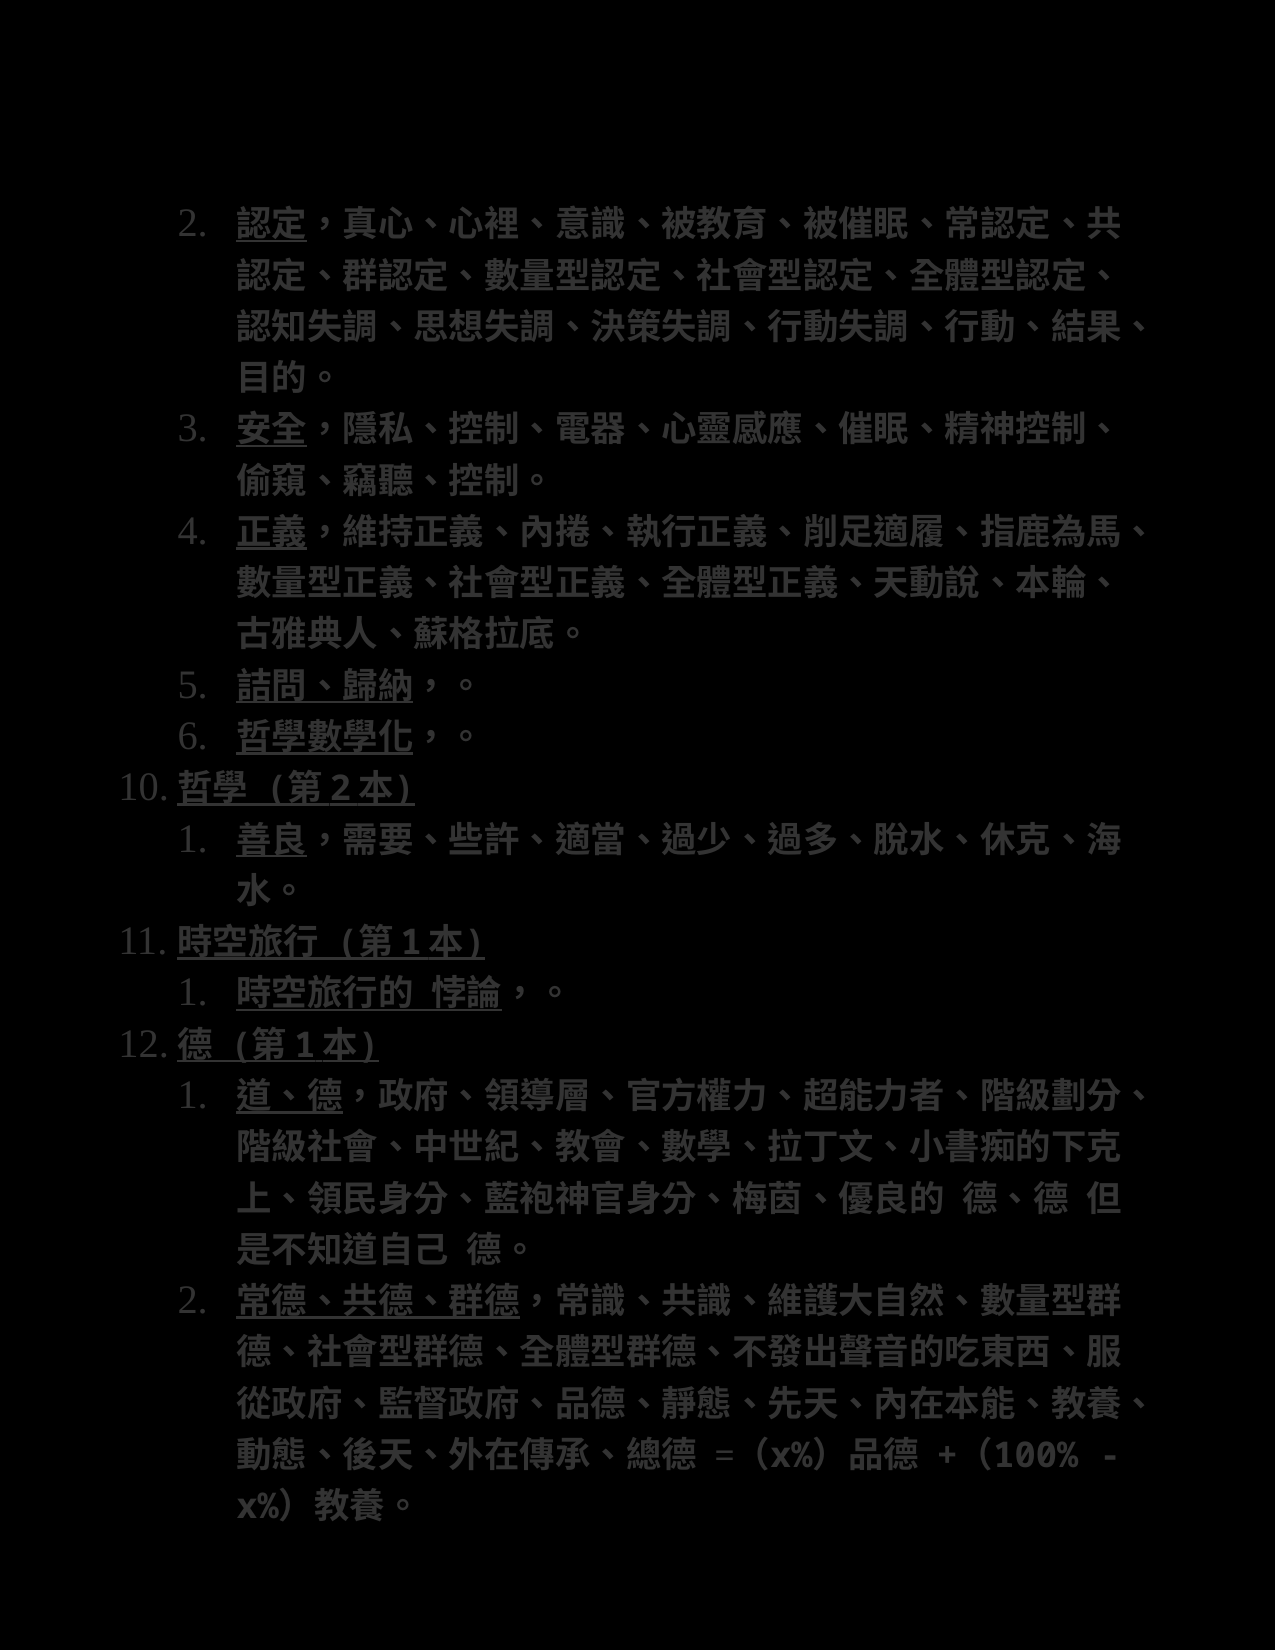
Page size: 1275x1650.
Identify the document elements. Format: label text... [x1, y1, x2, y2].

list 哲學數學化，。 [177, 708, 1157, 759]
list 時空旅行的 悖論，。 [177, 965, 1157, 1016]
list 詰問、歸納，。 [177, 657, 1157, 708]
list 正義，維持正義、內捲、執行正義、削足適履、指鹿為馬、數量型正義、社會型正義、全體型正義、天動說、本輪、古雅典人、蘇格拉底。 [177, 503, 1157, 657]
list 德 (第1本) [118, 1016, 1157, 1067]
list 善良，需要、些許、適當、過少、過多、脫水、休克、海水。 [177, 811, 1157, 913]
list 認定，真心、心裡、意識、被教育、被催眠、常認定、共認定、群認定、數量型認定、社會型認定、全體型認定、認知失調、思想失調、決策失調、行動失調、行動、結果、目的。 [177, 196, 1157, 401]
list 哲學 (第2本) [118, 759, 1157, 811]
list 道、德，政府、領導層、官方權力、超能力者、階級劃分、階級社會、中世紀、教會、數學、拉丁文、小書痴的下克上、領民身分、藍袍神官身分、梅茵、優良的 德、德 但是不知道自己 德。 [177, 1067, 1157, 1272]
list 安全，隱私、控制、電器、心靈感應、催眠、精神控制、偷窺、竊聽、控制。 [177, 401, 1157, 503]
list 時空旅行 (第1本) [118, 913, 1157, 965]
list 常德、共德、群德，常識、共識、維護大自然、數量型群德、社會型群德、全體型群德、不發出聲音的吃東西、服從政府、監督政府、品德、靜態、先天、內在本能、教養、動態、後天、外在傳承、總德 =（x%）品德 +（100% - x%）教養。 [177, 1272, 1157, 1529]
